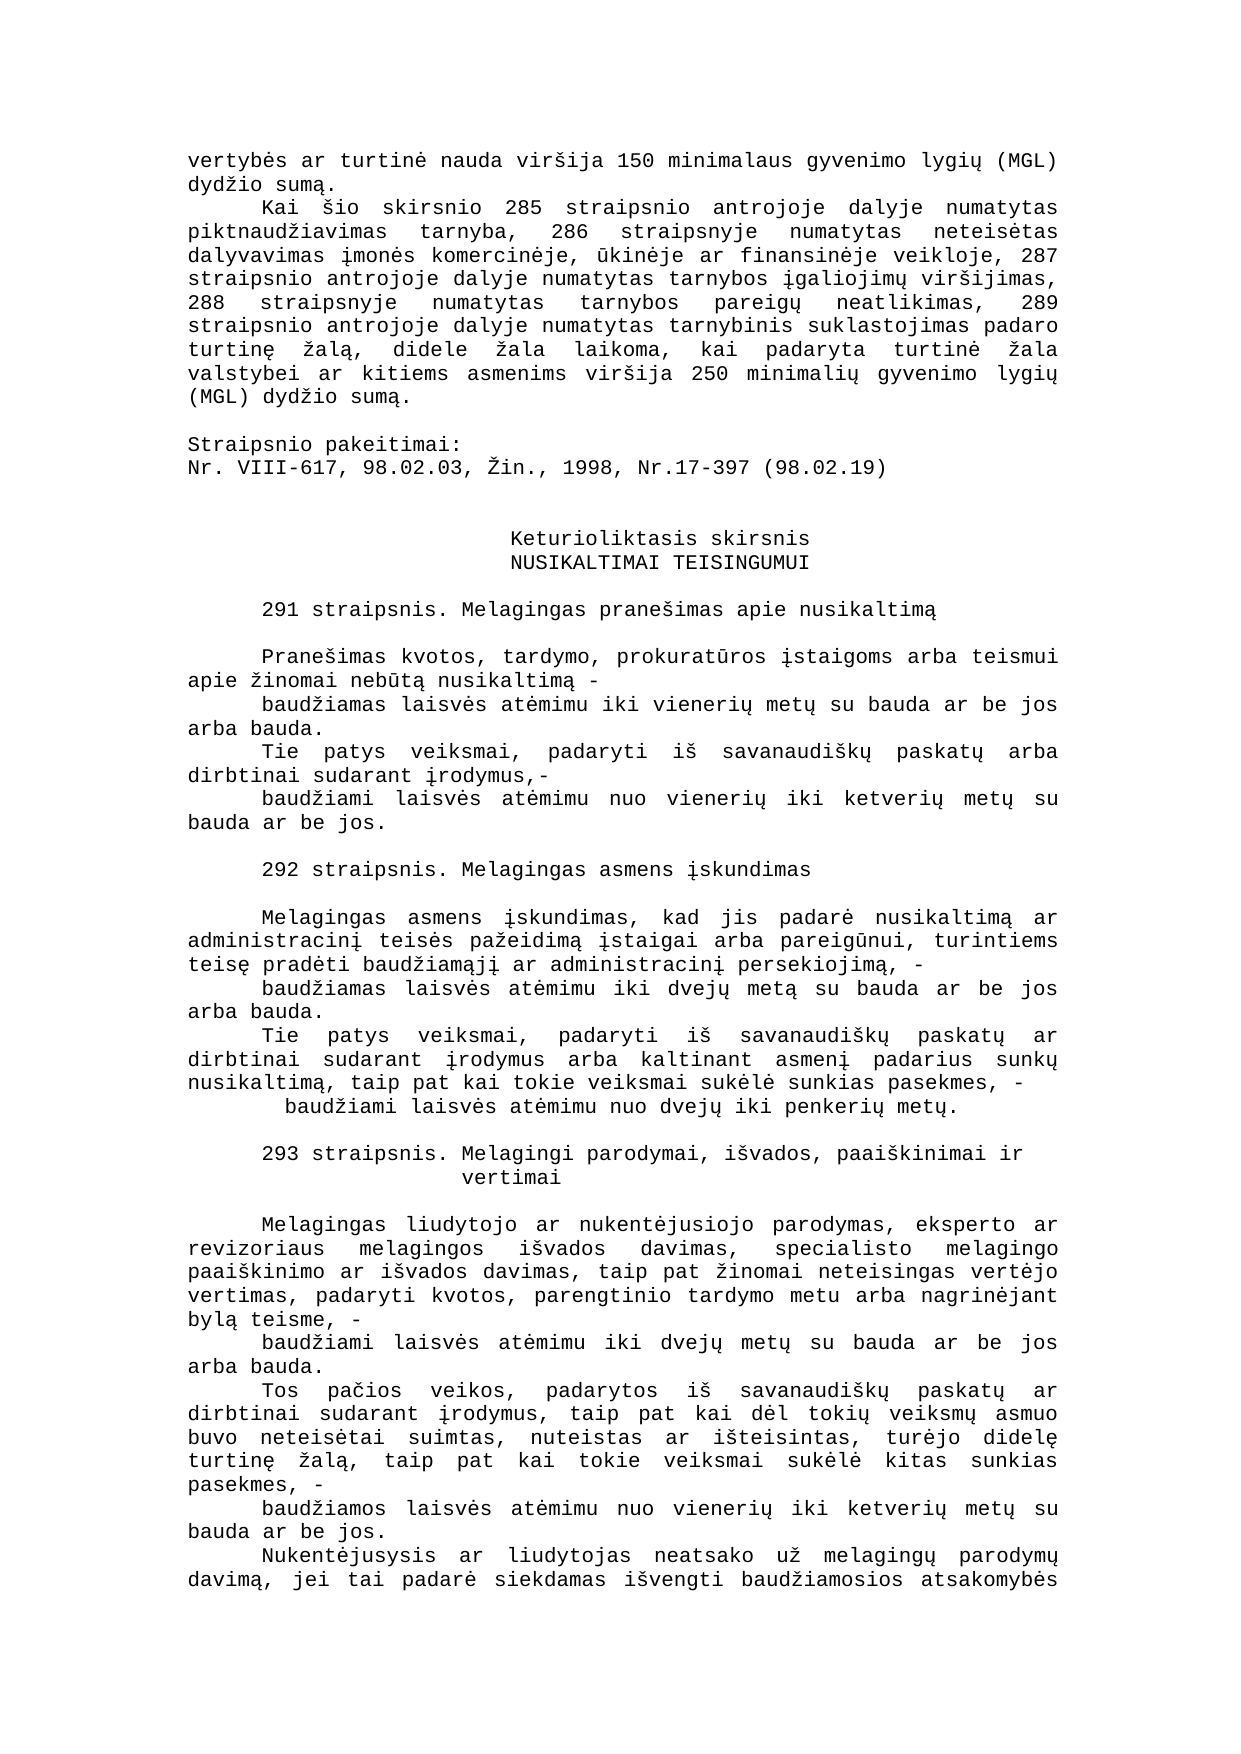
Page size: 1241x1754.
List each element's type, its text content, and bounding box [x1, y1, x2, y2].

text Tie patys veiksmai, padaryti iš savanaudiškų paskatų arba dirbtinai sudarant įrodymus,- [187, 741, 1059, 788]
text Pranešimas kvotos, tardymo, prokuratūros įstaigoms arba teismui apie žinomai nebūtą nusikaltimą - [187, 647, 1059, 694]
text 292 straipsnis. Melagingas asmens įskundimas [206, 859, 1059, 883]
text Kai šio skirsnio 285 straipsnio antrojoje dalyje numatytas piktnaudžiavimas tarnyba, 286 straipsnyje numatytas neteisėtas dalyvavimas įmonės komercinėje, ūkinėje ar finansinėje veikloje, 287 straipsnio antrojoje dalyje numatytas tarnybos įgaliojimų viršijimas, 288 straipsnyje numatytas tarnybos pareigų neatlikimas, 289 straipsnio antrojoje dalyje numatytas tarnybinis suklastojimas padaro turtinę žalą, didele žala laikoma, kai padaryta turtinė žala valstybei ar kitiems asmenims viršija 250 minimalių gyvenimo lygių (MGL) dydžio sumą. [187, 197, 1059, 410]
text 291 straipsnis. Melagingas pranešimas apie nusikaltimą [187, 599, 1059, 623]
text Melagingas liudytojo ar nukentėjusiojo parodymas, eksperto ar revizoriaus melagingos išvados davimas, specialisto melagingo paaiškinimo ar išvados davimas, taip pat žinomai neteisingas vertėjo vertimas, padaryti kvotos, parengtinio tardymo metu arba nagrinėjant bylą teisme, - [187, 1214, 1059, 1332]
text baudžiamas laisvės atėmimu iki vienerių metų su bauda ar be jos arba bauda. [187, 694, 1059, 741]
text vertimai [261, 1167, 1059, 1190]
text baudžiami laisvės atėmimu nuo dvejų iki penkerių metų. [210, 1096, 1059, 1119]
text Nukentėjusysis ar liudytojas neatsako už melagingų parodymų davimą, jei tai padarė siekdamas išvengti baudžiamosios atsakomybės [187, 1545, 1059, 1592]
text Keturioliktasis skirsnis [187, 528, 1059, 552]
text 293 straipsnis. Melagingi parodymai, išvados, paaiškinimai ir [261, 1143, 1059, 1167]
text vertybės ar turtinė nauda viršija 150 minimalaus gyvenimo lygių (MGL) dydžio sumą. [187, 150, 1059, 197]
text Straipsnio pakeitimai: [187, 434, 1059, 457]
text Tie patys veiksmai, padaryti iš savanaudiškų paskatų ar dirbtinai sudarant įrodymus arba kaltinant asmenį padarius sunkų nusikaltimą, taip pat kai tokie veiksmai sukėlė sunkias pasekmes, - [187, 1025, 1059, 1096]
text baudžiami laisvės atėmimu nuo vienerių iki ketverių metų su bauda ar be jos. [187, 788, 1059, 836]
text Tos pačios veikos, padarytos iš savanaudiškų paskatų ar dirbtinai sudarant įrodymus, taip pat kai dėl tokių veiksmų asmuo buvo neteisėtai suimtas, nuteistas ar išteisintas, turėjo didelę turtinę žalą, taip pat kai tokie veiksmai sukėlė kitas sunkias pasekmes, - [187, 1379, 1059, 1498]
text baudžiamos laisvės atėmimu nuo vienerių iki ketverių metų su bauda ar be jos. [187, 1498, 1059, 1545]
text Melagingas asmens įskundimas, kad jis padarė nusikaltimą ar administracinį teisės pažeidimą įstaigai arba pareigūnui, turintiems teisę pradėti baudžiamąjį ar administracinį persekiojimą, - [187, 907, 1059, 978]
text NUSIKALTIMAI TEISINGUMUI [187, 552, 1059, 576]
text Nr. VIII-617, 98.02.03, Žin., 1998, Nr.17-397 (98.02.19) [187, 457, 1059, 481]
text baudžiami laisvės atėmimu iki dvejų metų su bauda ar be jos arba bauda. [187, 1332, 1059, 1379]
text baudžiamas laisvės atėmimu iki dvejų metą su bauda ar be jos arba bauda. [187, 978, 1059, 1025]
